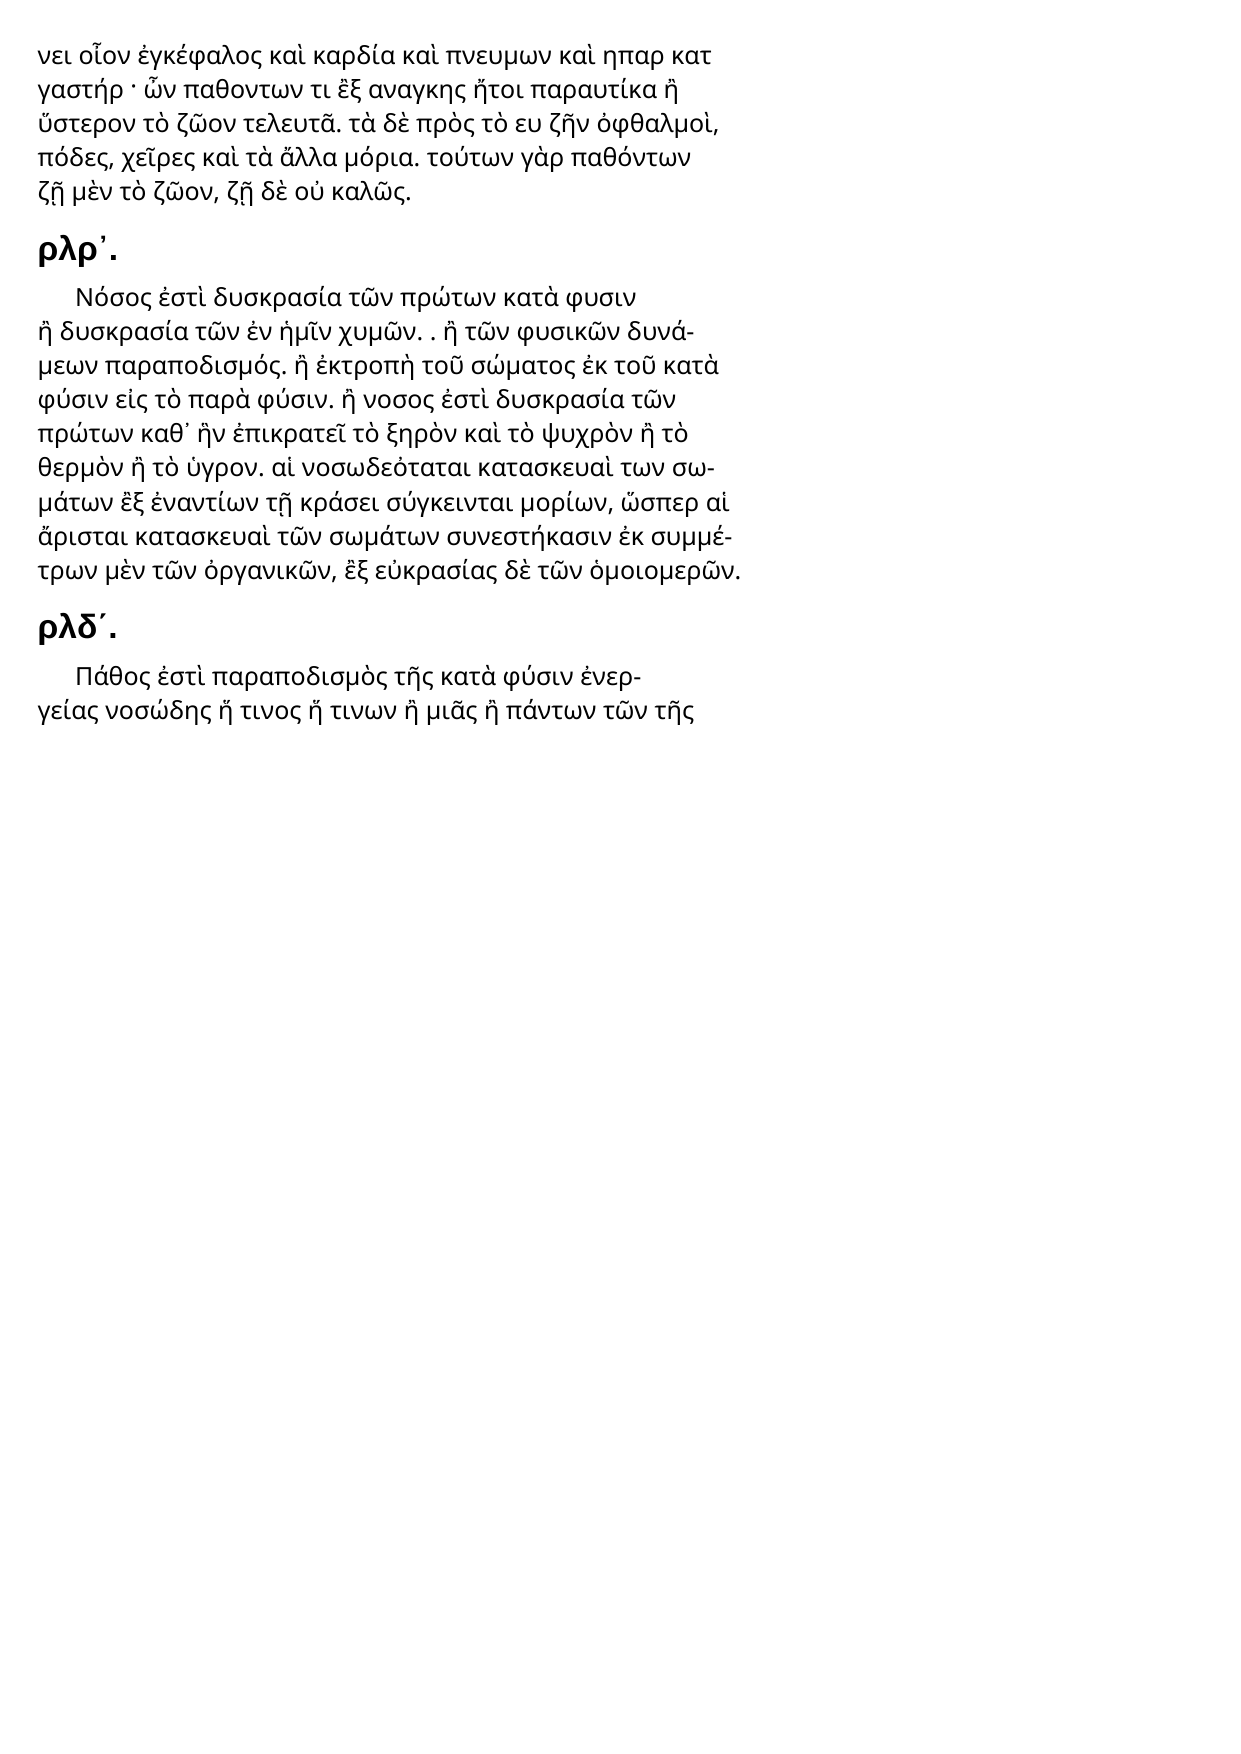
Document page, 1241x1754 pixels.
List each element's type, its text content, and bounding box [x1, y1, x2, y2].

subtitle ρλρ᾽. [37, 229, 1203, 267]
subtitle ρλδ΄. [37, 607, 1203, 646]
text νει οἶον ἐγκέφαλος καὶ καρδία καὶ πνευμων καὶ ηπαρ κατ γαστήρ · ὦν παθοντων τι ἒξ αναγκης ἤτοι παραυτίκα ἢ ὕστερον τὸ ζῶον τελευτᾶ. τὰ δὲ πρὸς τὸ ευ ζῆν ὀφθαλμοὶ, πόδες, χεῖρες καὶ τὰ ἄλλα μόρια. τούτων γὰρ παθόντων ζῇ μὲν τὸ ζῶον, ζῇ δὲ οὐ καλῶς. [37, 37, 1203, 208]
text Νόσος ἐστὶ δυσκρασία τῶν πρώτων κατὰ φυσιν ἢ δυσκρασία τῶν ἐν ἡμῖν χυμῶν. . ἢ τῶν φυσικῶν δυνά- μεων παραποδισμός. ἢ ἐκτροπὴ τοῦ σώματος ἐκ τοῦ κατὰ φύσιν εἰς τὸ παρὰ φύσιν. ἢ νοσος ἐστὶ δυσκρασία τῶν πρώτων καθ᾽ ἣν ἐπικρατεῖ τὸ ξηρὸν καὶ τὸ ψυχρὸν ἢ τὸ θερμὸν ἢ τὸ ὑγρον. αἱ νοσωδεὀταται κατασκευαὶ των σω- μάτων ἒξ ἐναντίων τῇ κράσει σύγκεινται μορίων, ὥσπερ αἱ ἄρισται κατασκευαὶ τῶν σωμάτων συνεστήκασιν ἐκ συμμέ- τρων μὲν τῶν ὀργανικῶν, ἒξ εὐκρασίας δὲ τῶν ὁμοιομερῶν. [37, 280, 1203, 586]
text Πάθος ἐστὶ παραποδισμὸς τῆς κατὰ φύσιν ἐνερ- γείας νοσώδης ἥ τινος ἥ τινων ἢ μιᾶς ἢ πάντων τῶν τῆς [37, 658, 1203, 726]
